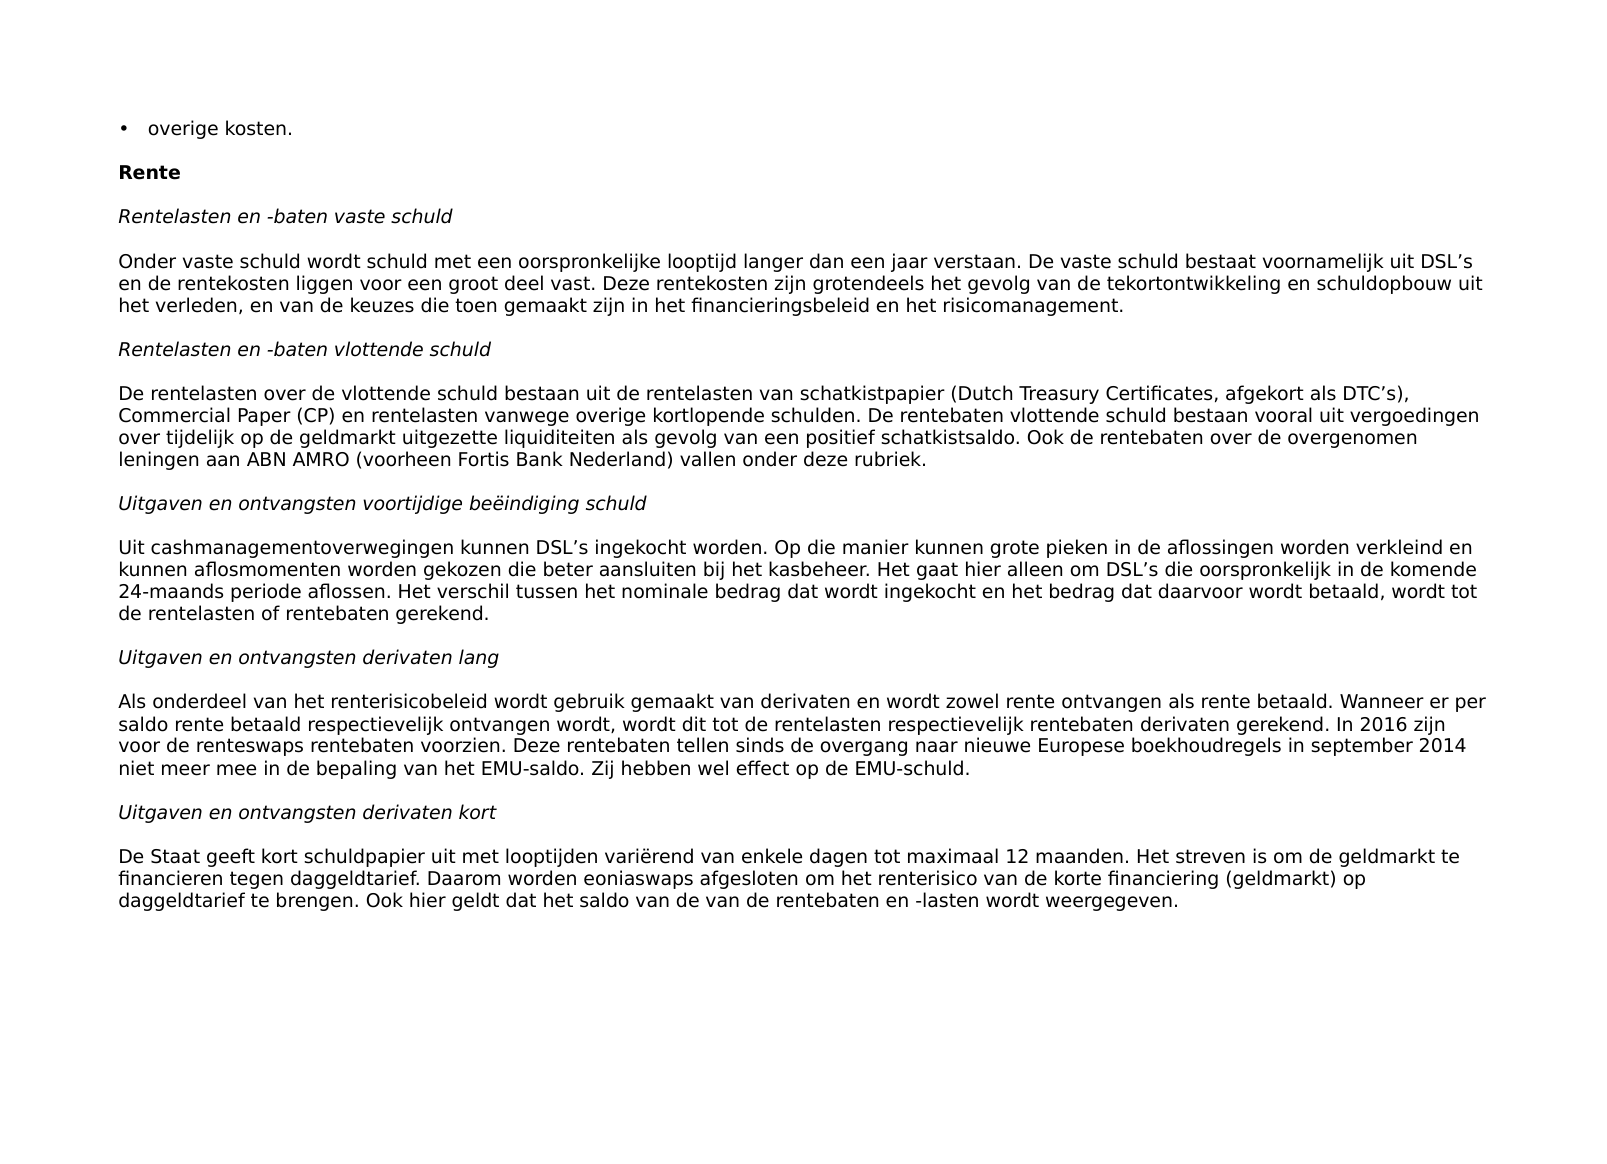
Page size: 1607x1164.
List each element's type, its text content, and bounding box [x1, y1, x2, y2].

text Uit cashmanagementoverwegingen kunnen DSL’s ingekocht worden. Op die manier kunnen grote pieken in de aflossingen worden verkleind en kunnen aflosmomenten worden gekozen die beter aansluiten bij het kasbeheer. Het gaat hier alleen om DSL’s die oorspronkelijk in de komende 24-maands periode aflossen. Het verschil tussen het nominale bedrag dat wordt ingekocht en het bedrag dat daarvoor wordt betaald, wordt tot de rentelasten of rentebaten gerekend. [118, 537, 1488, 625]
subtitle Uitgaven en ontvangsten voortijdige beëindiging schuld [118, 493, 1488, 515]
subtitle Rente [118, 162, 1488, 184]
subtitle Uitgaven en ontvangsten derivaten kort [118, 802, 1488, 823]
text Als onderdeel van het renterisicobeleid wordt gebruik gemaakt van derivaten en wordt zowel rente ontvangen als rente betaald. Wanneer er per saldo rente betaald respectievelijk ontvangen wordt, wordt dit tot de rentelasten respectievelijk rentebaten derivaten gerekend. In 2016 zijn voor de renteswaps rentebaten voorzien. Deze rentebaten tellen sinds de overgang naar nieuwe Europese boekhoudregels in september 2014 niet meer mee in de bepaling van het EMU-saldo. Zij hebben wel effect op de EMU-schuld. [118, 691, 1488, 779]
text • overige kosten. [118, 118, 1488, 140]
text De rentelasten over de vlottende schuld bestaan uit de rentelasten van schatkistpapier (Dutch Treasury Certificates, afgekort als DTC’s), Commercial Paper (CP) en rentelasten vanwege overige kortlopende schulden. De rentebaten vlottende schuld bestaan vooral uit vergoedingen over tijdelijk op de geldmarkt uitgezette liquiditeiten als gevolg van een positief schatkistsaldo. Ook de rentebaten over de overgenomen leningen aan ABN AMRO (voorheen Fortis Bank Nederland) vallen onder deze rubriek. [118, 383, 1488, 471]
subtitle Uitgaven en ontvangsten derivaten lang [118, 647, 1488, 669]
subtitle Rentelasten en -baten vlottende schuld [118, 339, 1488, 361]
text De Staat geeft kort schuldpapier uit met looptijden variërend van enkele dagen tot maximaal 12 maanden. Het streven is om de geldmarkt te financieren tegen daggeldtarief. Daarom worden eoniaswaps afgesloten om het renterisico van de korte financiering (geldmarkt) op daggeldtarief te brengen. Ook hier geldt dat het saldo van de van de rentebaten en -lasten wordt weergegeven. [118, 846, 1488, 912]
text Onder vaste schuld wordt schuld met een oorspronkelijke looptijd langer dan een jaar verstaan. De vaste schuld bestaat voornamelijk uit DSL’s en de rentekosten liggen voor een groot deel vast. Deze rentekosten zijn grotendeels het gevolg van de tekortontwikkeling en schuldopbouw uit het verleden, en van de keuzes die toen gemaakt zijn in het financieringsbeleid en het risicomanagement. [118, 251, 1488, 317]
subtitle Rentelasten en -baten vaste schuld [118, 206, 1488, 228]
